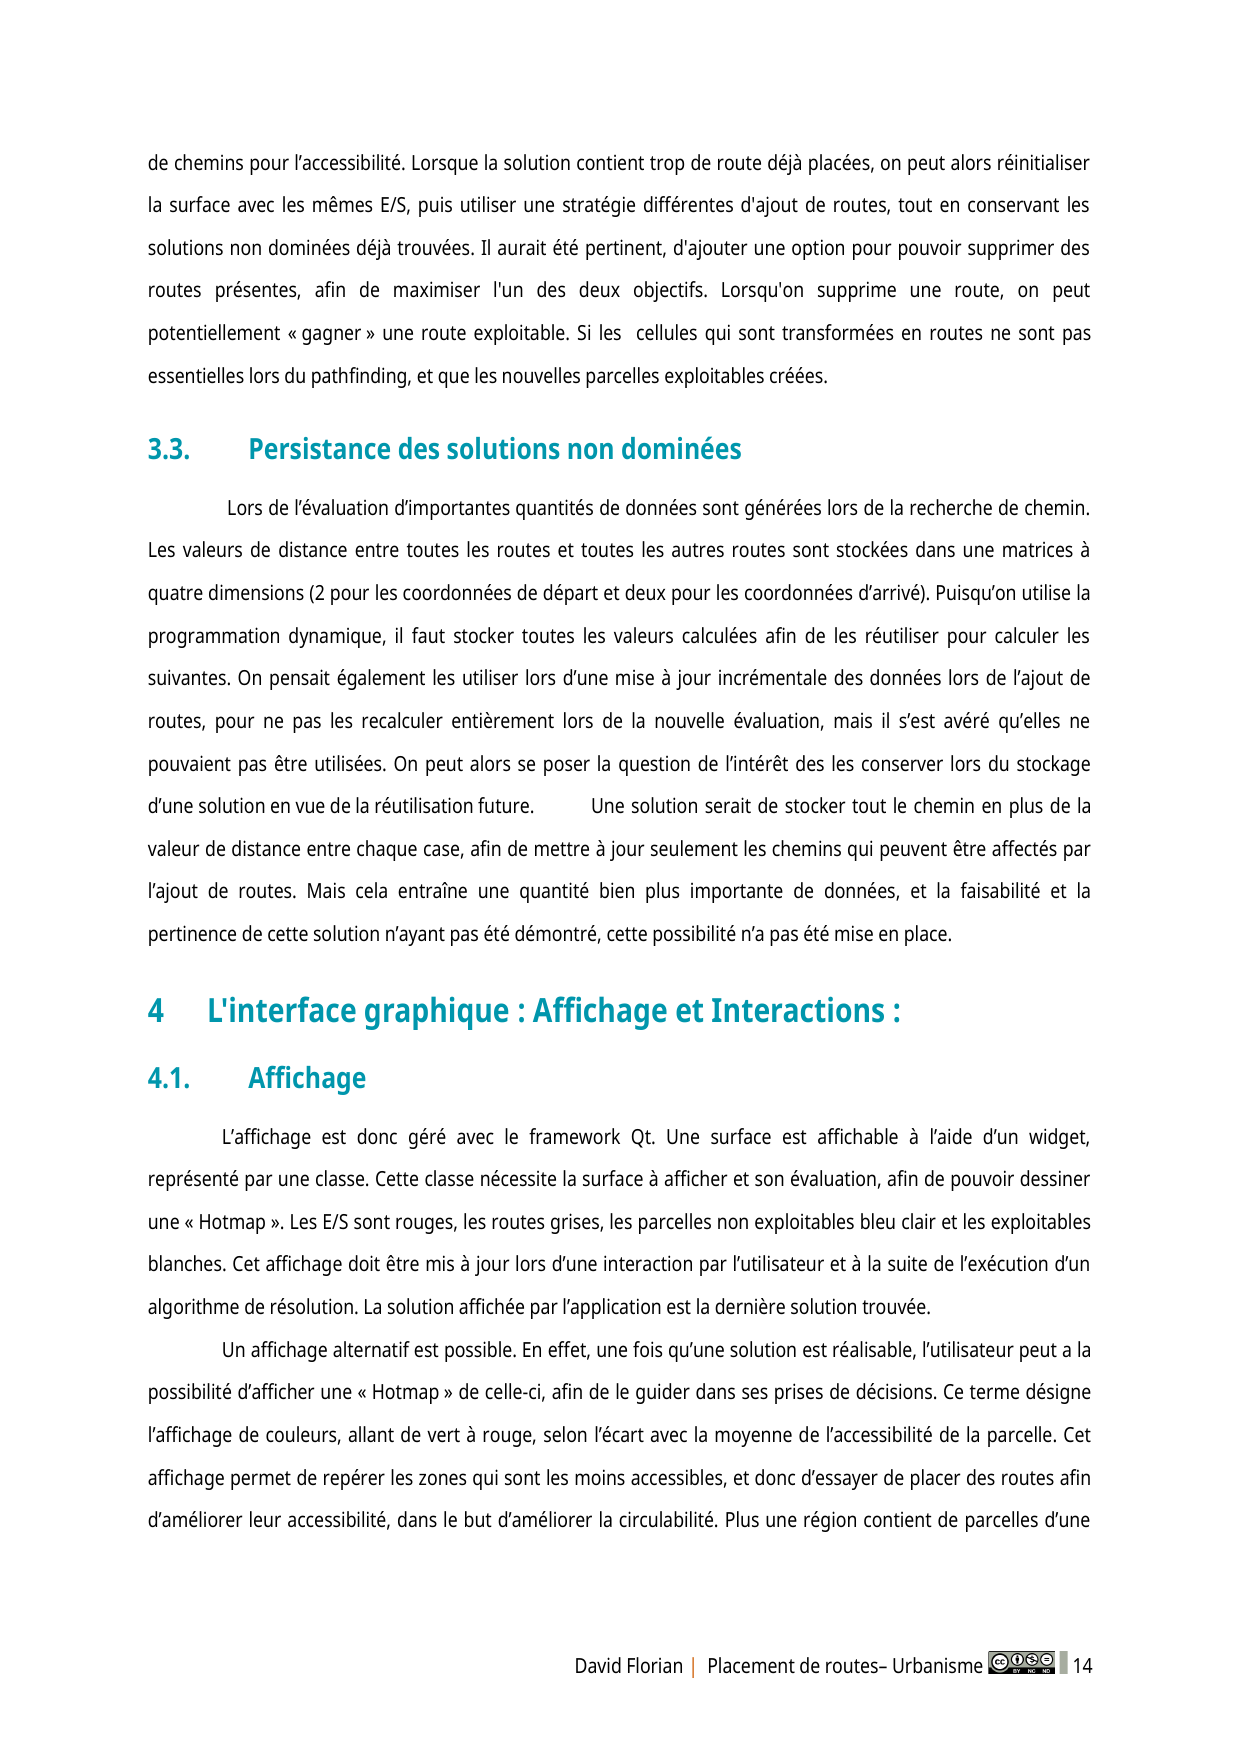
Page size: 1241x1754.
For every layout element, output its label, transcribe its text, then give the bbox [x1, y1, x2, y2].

subtitle Persistance des solutions non dominées [148, 428, 1092, 468]
subtitle Affichage [148, 1057, 1092, 1097]
subtitle L'interface graphique : Affichage et Interactions : [148, 987, 1092, 1032]
picture [1059, 1651, 1068, 1674]
text Lors de l’évaluation d’importantes quantités de données sont générées lors de la recherche de chemin. Les valeurs de distance entre toutes les routes et toutes les autres routes sont stockées dans une matrices à quatre dimensions (2 pour les coordonnées de départ et deux pour les coordonnées d’arrivé). Puisqu’on utilise la programmation dynamique, il faut stocker toutes les valeurs calculées afin de les réutiliser pour calculer les suivantes. On pensait également les utiliser lors d’une mise à jour incrémentale des données lors de l’ajout de routes, pour ne pas les recalculer entièrement lors de la nouvelle évaluation, mais il s’est avéré qu’elles ne pouvaient pas être utilisées. On peut alors se poser la question de l’intérêt des les conserver lors du stockage d’une solution en vue de la réutilisation future. Une solution serait de stocker tout le chemin en plus de la valeur de distance entre chaque case, afin de mettre à jour seulement les chemins qui peuvent être affectés par l’ajout de routes. Mais cela entraîne une quantité bien plus importante de données, et la faisabilité et la pertinence de cette solution n’ayant pas été démontré, cette possibilité n’a pas été mise en place. [148, 493, 1092, 947]
text de chemins pour l’accessibilité. Lorsque la solution contient trop de route déjà placées, on peut alors réinitialiser la surface avec les mêmes E/S, puis utiliser une stratégie différentes d'ajout de routes, tout en conservant les solutions non dominées déjà trouvées. Il aurait été pertinent, d'ajouter une option pour pouvoir supprimer des routes présentes, afin de maximiser l'un des deux objectifs. Lorsqu'on supprime une route, on peut potentiellement « gagner » une route exploitable. Si les cellules qui sont transformées en routes ne sont pas essentielles lors du pathfinding, et que les nouvelles parcelles exploitables créées. [148, 148, 1092, 389]
picture [988, 1651, 1055, 1674]
text Un affichage alternatif est possible. En effet, une fois qu’une solution est réalisable, l’utilisateur peut a la possibilité d’afficher une « Hotmap » de celle-ci, afin de le guider dans ses prises de décisions. Ce terme désigne l’affichage de couleurs, allant de vert à rouge, selon l’écart avec la moyenne de l’accessibilité de la parcelle. Cet affichage permet de repérer les zones qui sont les moins accessibles, et donc d’essayer de placer des routes afin d’améliorer leur accessibilité, dans le but d’améliorer la circulabilité. Plus une région contient de parcelles d’une [148, 1335, 1092, 1534]
text L’affichage est donc géré avec le framework Qt. Une surface est affichable à l’aide d’un widget, représenté par une classe. Cette classe nécessite la surface à afficher et son évaluation, afin de pouvoir dessiner une « Hotmap ». Les E/S sont rouges, les routes grises, les parcelles non exploitables bleu clair et les exploitables blanches. Cet affichage doit être mis à jour lors d’une interaction par l’utilisateur et à la suite de l’exécution d’un algorithme de résolution. La solution affichée par l’application est la dernière solution trouvée. [148, 1122, 1092, 1321]
